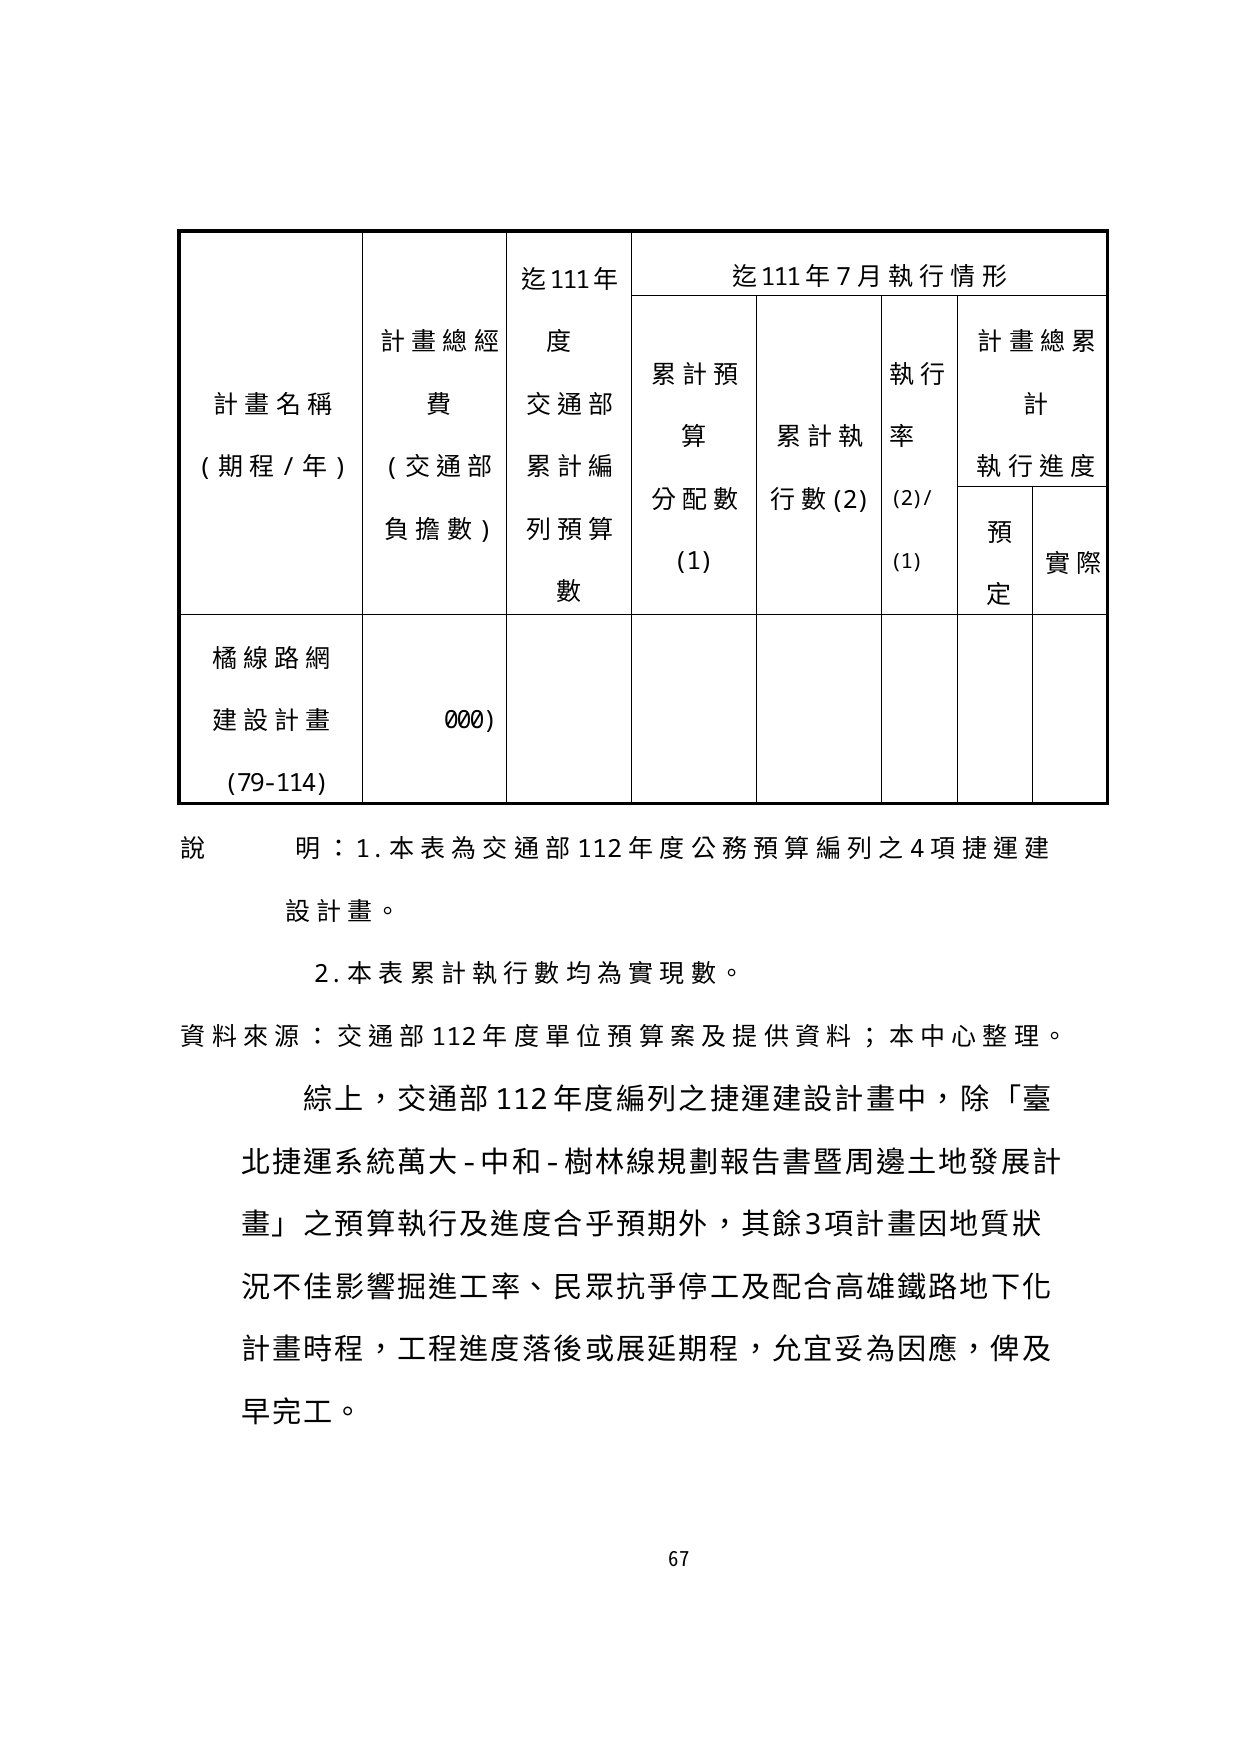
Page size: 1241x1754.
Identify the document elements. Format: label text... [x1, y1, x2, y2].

table_cell [757, 615, 881, 802]
table_cell 累計執行數(2) [757, 296, 881, 614]
table_cell 橘線路網建設計畫 (79-114) [181, 615, 362, 802]
table_header 計畫名稱 (期程/年) [181, 233, 362, 614]
text 說 明：1.本表為交通部112年度公務預算編列之4項捷運建設計畫。 [177, 805, 1066, 930]
table_cell [632, 615, 756, 802]
text 2.本表累計執行數均為實現數。 [303, 930, 1066, 993]
table_cell 累計預算 分配數(1) [632, 296, 756, 614]
table_cell 預定 [958, 487, 1032, 614]
text 資料來源：交通部112年度單位預算案及提供資料；本中心整理。 [176, 993, 1066, 1055]
table_cell [958, 615, 1032, 802]
table_cell 實際 [1033, 487, 1106, 614]
table_header 迄111年7月執行情形 [632, 233, 1106, 295]
text 綜上，交通部112年度編列之捷運建設計畫中，除「臺北捷運系統萬大-中和-樹林線規劃報告書暨周邊土地發展計畫」之預算執行及進度合乎預期外，其餘3項計畫因地質狀況不佳影響掘進工率、民眾抗爭停工及配合高雄鐵路地下化計畫時程，工程進度落後或展延期程，允宜妥為因應，俾及早完工。 [236, 1055, 1063, 1430]
table_cell 執行率(2)/(1) [882, 296, 957, 614]
table_cell [507, 615, 631, 802]
table_header 迄111年度 交通部累計編列預算數 [507, 233, 631, 614]
table_cell [1033, 615, 1106, 802]
table_cell 000) [363, 615, 506, 802]
table_cell 計畫總累計 執行進度 [958, 296, 1106, 486]
table_cell [882, 615, 957, 802]
table_header 計畫總經費 (交通部 負擔數) [363, 233, 506, 614]
